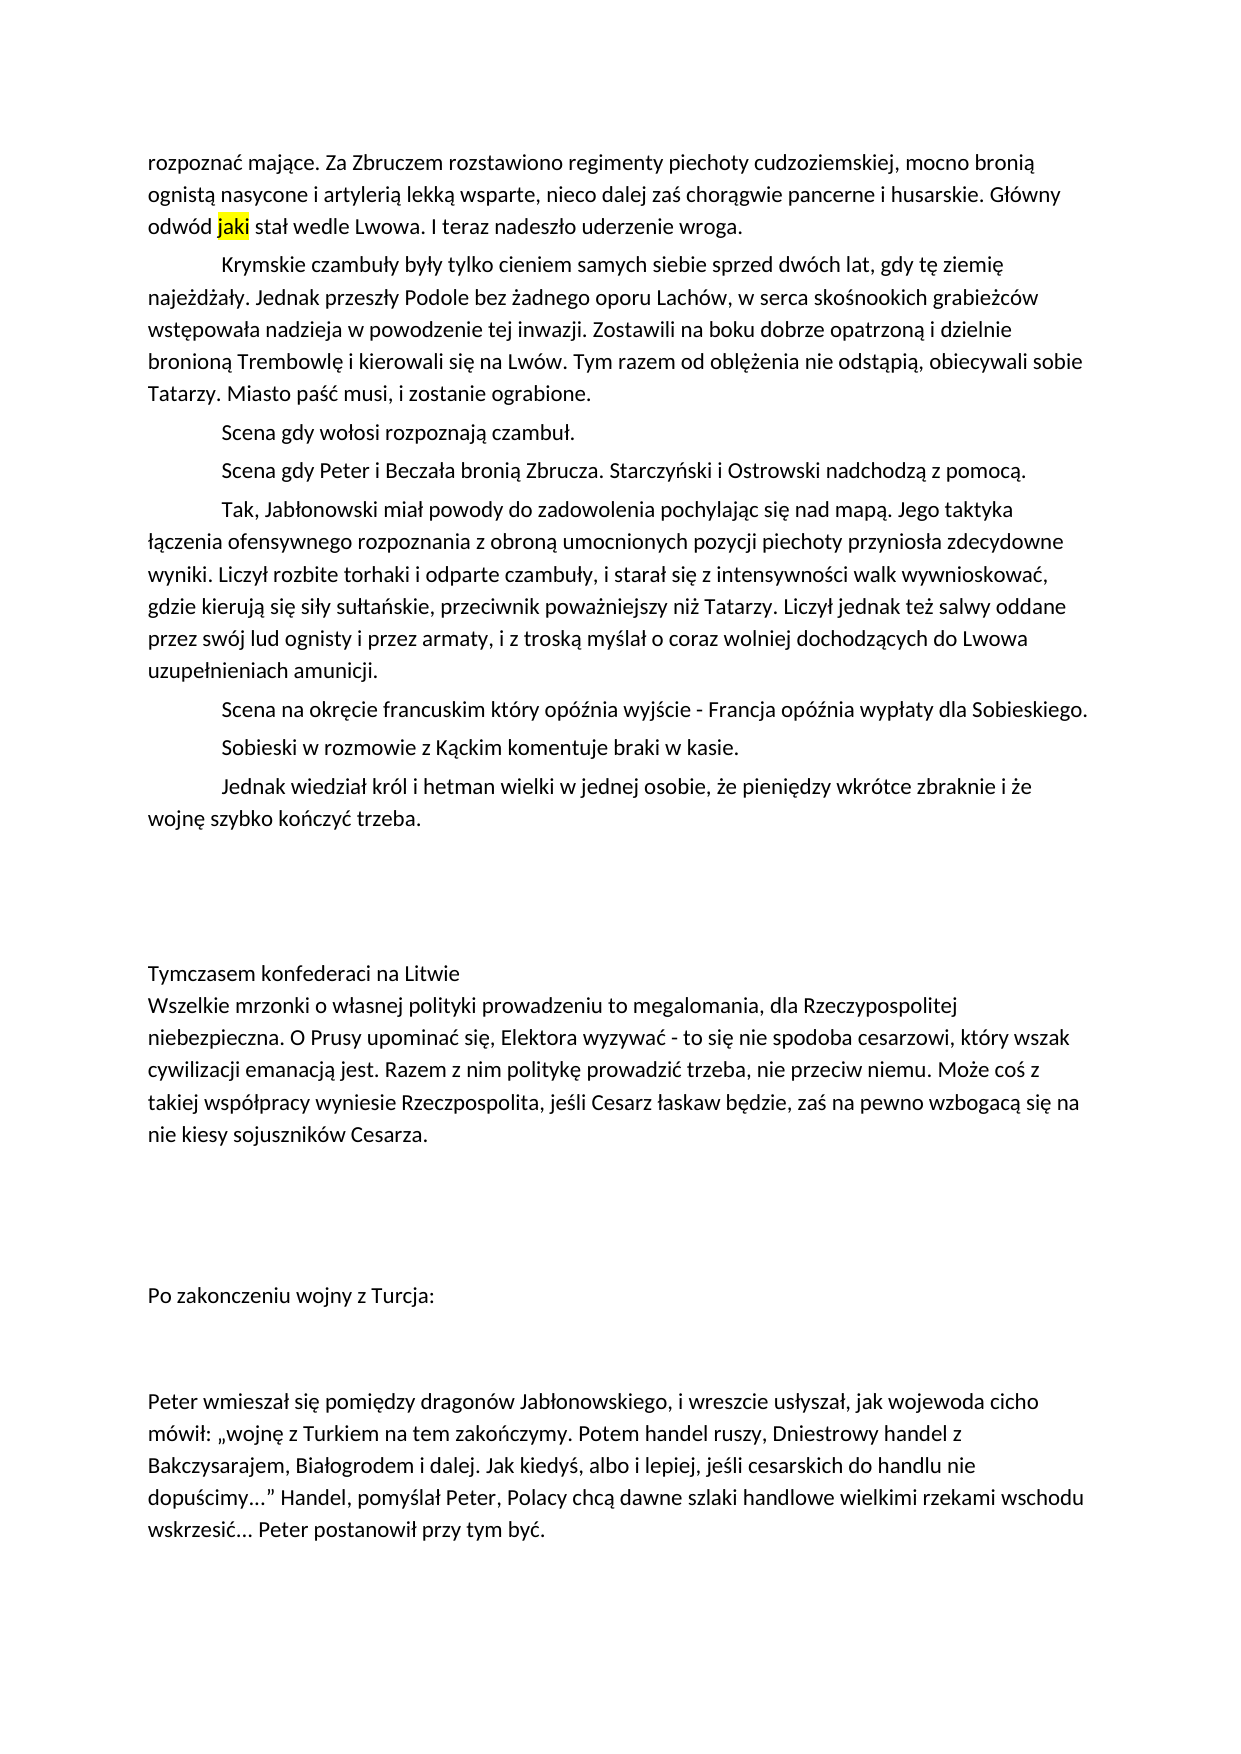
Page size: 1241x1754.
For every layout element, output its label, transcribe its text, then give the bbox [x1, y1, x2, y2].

text Peter wmieszał się pomiędzy dragonów Jabłonowskiego, i wreszcie usłyszał, jak wojewoda cicho mówił: „wojnę z Turkiem na tem zakończymy. Potem handel ruszy, Dniestrowy handel z Bakczysarajem, Białogrodem i dalej. Jak kiedyś, albo i lepiej, jeśli cesarskich do handlu nie dopuścimy...” Handel, pomyślał Peter, Polacy chcą dawne szlaki handlowe wielkimi rzekami wschodu wskrzesić... Peter postanowił przy tym być. [148, 1387, 1093, 1544]
text rozpoznać mające. Za Zbruczem rozstawiono regimenty piechoty cudzoziemskiej, mocno bronią ognistą nasycone i artylerią lekką wsparte, nieco dalej zaś chorągwie pancerne i husarskie. Główny odwód jaki stał wedle Lwowa. I teraz nadeszło uderzenie wroga. [148, 148, 1093, 240]
text Tymczasem konfederaci na Litwie [148, 959, 1093, 987]
text Scena na okręcie francuskim który opóźnia wyjście - Francja opóźnia wypłaty dla Sobieskiego. [148, 695, 1093, 723]
text Sobieski w rozmowie z Kąckim komentuje braki w kasie. [148, 733, 1093, 762]
text Krymskie czambuły były tylko cieniem samych siebie sprzed dwóch lat, gdy tę ziemię najeżdżały. Jednak przeszły Podole bez żadnego oporu Lachów, w serca skośnookich grabieżców wstępowała nadzieja w powodzenie tej inwazji. Zostawili na boku dobrze opatrzoną i dzielnie bronioną Trembowlę i kierowali się na Lwów. Tym razem od oblężenia nie odstąpią, obiecywali sobie Tatarzy. Miasto paść musi, i zostanie ograbione. [148, 251, 1093, 407]
text Wszelkie mrzonki o własnej polityki prowadzeniu to megalomania, dla Rzeczypospolitej niebezpieczna. O Prusy upominać się, Elektora wyzywać - to się nie spodoba cesarzowi, który wszak cywilizacji emanacją jest. Razem z nim politykę prowadzić trzeba, nie przeciw niemu. Może coś z takiej współpracy wyniesie Rzeczpospolita, jeśli Cesarz łaskaw będzie, zaś na pewno wzbogacą się na nie kiesy sojuszników Cesarza. [148, 991, 1093, 1148]
text Tak, Jabłonowski miał powody do zadowolenia pochylając się nad mapą. Jego taktyka łączenia ofensywnego rozpoznania z obroną umocnionych pozycji piechoty przyniosła zdecydowne wyniki. Liczył rozbite torhaki i odparte czambuły, i starał się z intensywności walk wywnioskować, gdzie kierują się siły sułtańskie, przeciwnik poważniejszy niż Tatarzy. Liczył jednak też salwy oddane przez swój lud ognisty i przez armaty, i z troską myślał o coraz wolniej dochodzących do Lwowa uzupełnieniach amunicji. [148, 495, 1093, 684]
text Jednak wiedział król i hetman wielki w jednej osobie, że pieniędzy wkrótce zbraknie i że wojnę szybko kończyć trzeba. [148, 772, 1093, 832]
text Scena gdy wołosi rozpoznają czambuł. [148, 418, 1093, 446]
text Po zakonczeniu wojny z Turcja: [148, 1281, 1093, 1309]
text Scena gdy Peter i Beczała bronią Zbrucza. Starczyński i Ostrowski nadchodzą z pomocą. [148, 457, 1093, 485]
